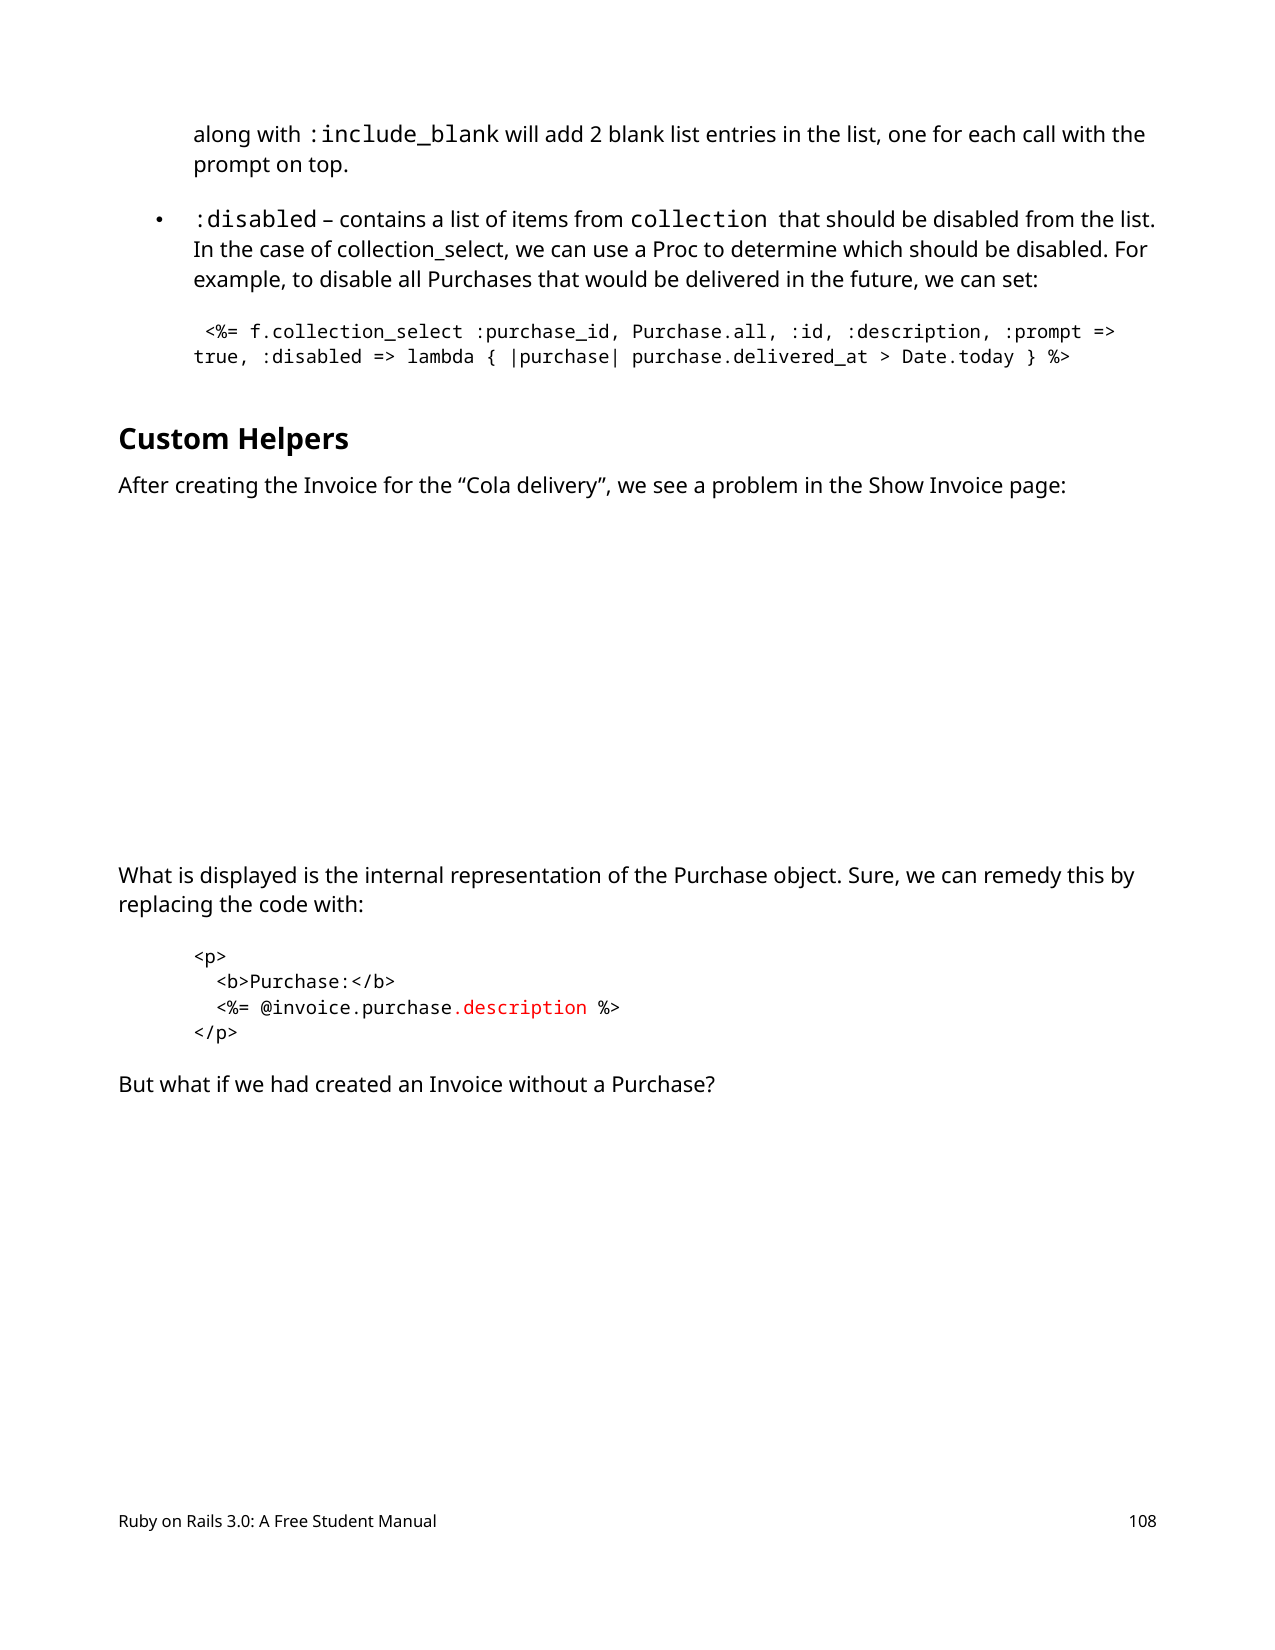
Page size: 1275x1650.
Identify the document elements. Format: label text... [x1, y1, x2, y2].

text <%= f.collection_select :purchase_id, Purchase.all, :id, :description, :prompt => true, :disabled => lambda { |purchase| purchase.delivered_at > Date.today } %> [193, 318, 1157, 369]
text After creating the Invoice for the “Cola delivery”, we see a problem in the Show Invoice page: [118, 470, 1157, 500]
text What is displayed is the internal representation of the Purchase object. Sure, we can remedy this by replacing the code with: [118, 859, 1157, 919]
text But what if we had created an Invoice without a Purchase? [118, 1069, 1157, 1099]
subtitle Custom Helpers [118, 418, 1157, 458]
list :disabled – contains a list of items from collection that should be disabled from the list. In the case of collection_select, we can use a Proc to determine which should be disabled. For example, to disable all Purchases that would be delivered in the future, we can set: [156, 203, 1157, 294]
list along with :include_blank will add 2 blank list entries in the list, one for each call with the prompt on top. [156, 118, 1157, 179]
text <p> <b>Purchase:</b> <%= @invoice.purchase.description %> </p> [193, 943, 1157, 1045]
